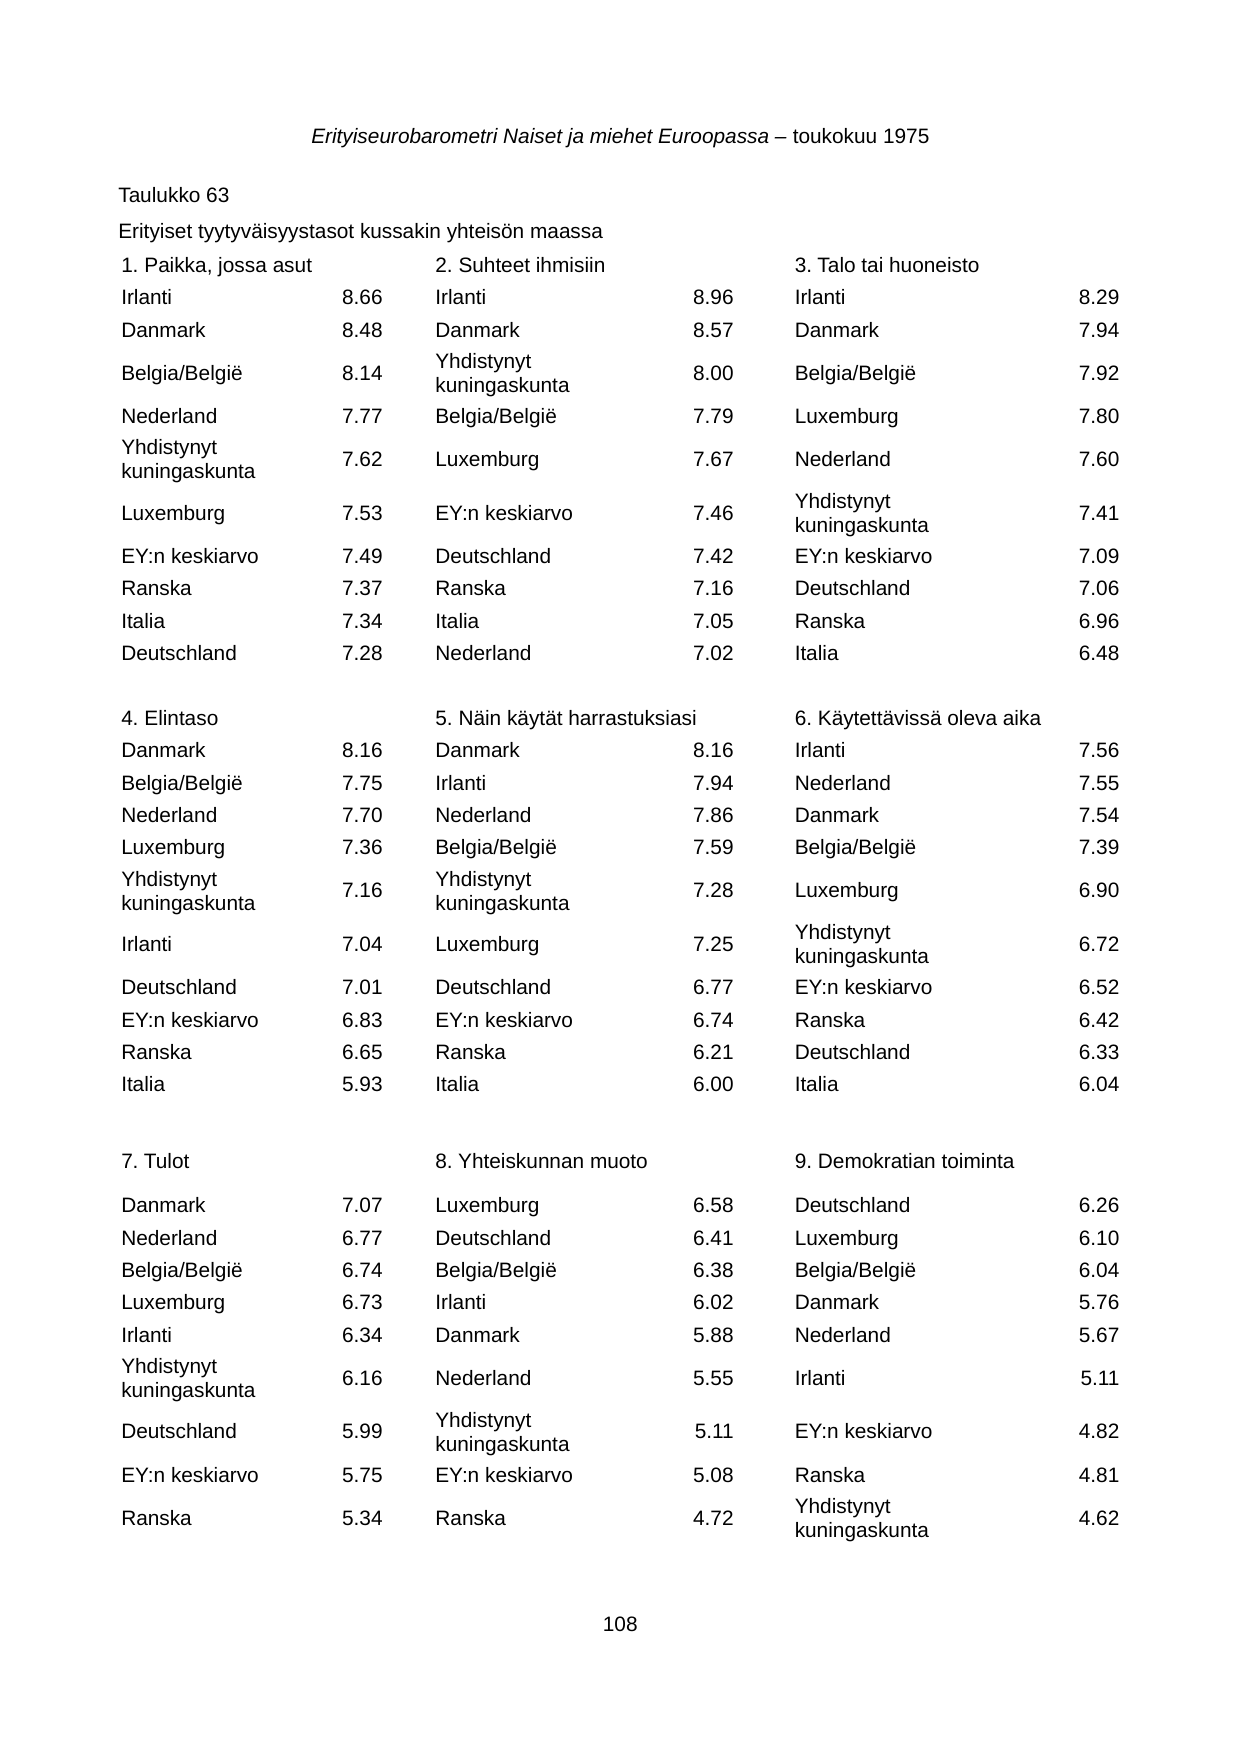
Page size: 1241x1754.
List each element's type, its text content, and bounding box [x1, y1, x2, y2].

table_cell Luxemburg [432, 432, 642, 486]
table_cell [736, 1133, 792, 1189]
table_cell [994, 669, 1122, 701]
table_cell Luxemburg [792, 864, 994, 917]
table_cell [385, 314, 432, 346]
table_cell 7,28 [642, 864, 736, 917]
table_cell [385, 346, 432, 399]
table_cell 7,59 [642, 831, 736, 863]
table_cell [736, 486, 792, 539]
table_cell [736, 314, 792, 346]
table_cell 8,96 [642, 281, 736, 313]
table_cell [736, 1036, 792, 1068]
table_cell [642, 669, 736, 701]
table_cell [385, 971, 432, 1003]
table_cell [736, 1318, 792, 1351]
table_cell Irlanti [118, 917, 311, 971]
table_cell [385, 1286, 432, 1318]
table_cell 6,38 [642, 1254, 736, 1286]
table_header 3. Talo tai huoneisto [792, 249, 1122, 281]
table_cell Italia [792, 637, 994, 669]
table_cell Deutschland [432, 1221, 642, 1253]
table_cell 6,41 [642, 1221, 736, 1253]
table_cell 6,10 [994, 1221, 1122, 1253]
table_header 1. Paikka, jossa asut [118, 249, 385, 281]
table_cell Belgia/België [432, 831, 642, 863]
table_cell 7,07 [311, 1189, 385, 1221]
table_cell [432, 669, 642, 701]
table_cell [736, 1189, 792, 1221]
table_cell Nederland [792, 1318, 994, 1351]
table_cell 6,48 [994, 637, 1122, 669]
table_cell [736, 917, 792, 971]
table_cell 7,75 [311, 766, 385, 799]
table_cell Yhdistynyt kuningaskunta [432, 864, 642, 917]
table_cell 5,11 [994, 1351, 1122, 1404]
table_cell Luxemburg [118, 486, 311, 539]
table_cell [736, 346, 792, 399]
table_cell [385, 1405, 432, 1458]
table_cell 5,55 [642, 1351, 736, 1404]
table_cell 6. Käytettävissä oleva aika [792, 701, 1122, 734]
table_cell Deutschland [792, 572, 994, 604]
table_cell Danmark [432, 1318, 642, 1351]
table_cell 7,79 [642, 400, 736, 432]
table_cell 5,93 [311, 1068, 385, 1101]
table_cell [736, 572, 792, 604]
table_cell 7,77 [311, 400, 385, 432]
table_cell Luxemburg [432, 1189, 642, 1221]
table_cell [385, 281, 432, 313]
table_cell Belgia/België [118, 766, 311, 799]
table_cell Irlanti [792, 734, 994, 766]
table_cell Deutschland [432, 971, 642, 1003]
table_cell [385, 400, 432, 432]
table_cell [385, 540, 432, 572]
table_cell [736, 1221, 792, 1253]
table_cell 7,16 [311, 864, 385, 917]
table_cell Ranska [432, 1036, 642, 1068]
table_cell Irlanti [792, 1351, 994, 1404]
table_cell [385, 1003, 432, 1036]
table_cell Danmark [118, 314, 311, 346]
table_cell Belgia/België [792, 1254, 994, 1286]
table_cell Ranska [118, 1491, 311, 1544]
table_cell 6,74 [311, 1254, 385, 1286]
table_cell [385, 1458, 432, 1491]
table_cell [736, 766, 792, 799]
table_cell [736, 1003, 792, 1036]
table_cell EY:n keskiarvo [792, 1405, 994, 1458]
text Taulukko 63 [118, 183, 1122, 207]
table_cell 4,62 [994, 1491, 1122, 1544]
table_cell 7,02 [642, 637, 736, 669]
table_cell [385, 1133, 432, 1189]
table_cell 6,52 [994, 971, 1122, 1003]
table_cell [385, 1491, 432, 1544]
table_cell Yhdistynyt kuningaskunta [118, 864, 311, 917]
table_cell 8,57 [642, 314, 736, 346]
table_cell 7,56 [994, 734, 1122, 766]
table_cell 7,53 [311, 486, 385, 539]
table_cell 8. Yhteiskunnan muoto [432, 1133, 736, 1189]
table_cell 8,29 [994, 281, 1122, 313]
table_cell Italia [432, 1068, 642, 1101]
table_cell 5,88 [642, 1318, 736, 1351]
table_cell 7,80 [994, 400, 1122, 432]
table_cell Danmark [432, 314, 642, 346]
table_cell 7,05 [642, 604, 736, 637]
table_cell 6,73 [311, 1286, 385, 1318]
table_cell Deutschland [118, 1405, 311, 1458]
table_cell Italia [118, 604, 311, 637]
table_cell [385, 1189, 432, 1221]
table_cell Nederland [118, 799, 311, 831]
table_cell Yhdistynyt kuningaskunta [792, 1491, 994, 1544]
table_cell [385, 604, 432, 637]
table_header [736, 249, 792, 281]
table_cell 7,62 [311, 432, 385, 486]
table_cell Nederland [792, 766, 994, 799]
table_cell Nederland [432, 1351, 642, 1404]
table_cell [736, 281, 792, 313]
table_cell Irlanti [432, 1286, 642, 1318]
table_cell [736, 1101, 792, 1133]
table_cell [736, 1254, 792, 1286]
table_cell 6,21 [642, 1036, 736, 1068]
table_cell 7,36 [311, 831, 385, 863]
table_cell Belgia/België [118, 1254, 311, 1286]
table_cell 7,60 [994, 432, 1122, 486]
table_cell EY:n keskiarvo [118, 1458, 311, 1491]
table_cell [736, 831, 792, 863]
table_cell 7,39 [994, 831, 1122, 863]
table_cell [994, 1101, 1122, 1133]
table_cell [792, 1101, 994, 1133]
table_cell 7,67 [642, 432, 736, 486]
table_cell Nederland [792, 432, 994, 486]
table_cell Belgia/België [432, 400, 642, 432]
table_cell Irlanti [432, 766, 642, 799]
table_cell Luxemburg [792, 400, 994, 432]
table_cell 7,28 [311, 637, 385, 669]
table_cell Danmark [792, 314, 994, 346]
table_cell [385, 669, 432, 701]
table_cell Ranska [432, 572, 642, 604]
table_cell 8,00 [642, 346, 736, 399]
table_cell Italia [792, 1068, 994, 1101]
table_cell Ranska [792, 604, 994, 637]
table_cell Italia [432, 604, 642, 637]
table_cell 6,83 [311, 1003, 385, 1036]
table_cell 5,75 [311, 1458, 385, 1491]
table_cell Ranska [792, 1458, 994, 1491]
table_cell 7,04 [311, 917, 385, 971]
table_cell Deutschland [792, 1036, 994, 1068]
table_cell [385, 1036, 432, 1068]
table_cell [736, 637, 792, 669]
table_cell [118, 1101, 311, 1133]
table_cell 6,96 [994, 604, 1122, 637]
table_cell [736, 432, 792, 486]
table_cell Nederland [118, 1221, 311, 1253]
table_cell [736, 540, 792, 572]
table_cell [432, 1101, 642, 1133]
table_cell 5,99 [311, 1405, 385, 1458]
table_header [385, 249, 432, 281]
table_cell EY:n keskiarvo [118, 540, 311, 572]
table_cell [385, 701, 432, 734]
table_cell 6,77 [642, 971, 736, 1003]
table_cell Danmark [792, 1286, 994, 1318]
table_cell Ranska [792, 1003, 994, 1036]
table_cell [385, 486, 432, 539]
table_cell Luxemburg [118, 1286, 311, 1318]
table_cell [385, 1101, 432, 1133]
table_cell [736, 799, 792, 831]
table_cell Yhdistynyt kuningaskunta [792, 486, 994, 539]
table_cell [385, 799, 432, 831]
table_cell 8,48 [311, 314, 385, 346]
table_cell [736, 1405, 792, 1458]
table_cell 7,09 [994, 540, 1122, 572]
table_cell [736, 1351, 792, 1404]
table_cell 7,92 [994, 346, 1122, 399]
table_cell Danmark [432, 734, 642, 766]
table_cell [736, 701, 792, 734]
table_cell Yhdistynyt kuningaskunta [792, 917, 994, 971]
table_cell [385, 734, 432, 766]
table_cell [385, 1318, 432, 1351]
text Erityiset tyytyväisyystasot kussakin yhteisön maassa [118, 219, 1122, 243]
table_cell 4,82 [994, 1405, 1122, 1458]
table_cell [311, 669, 385, 701]
table_cell [736, 669, 792, 701]
table_cell Luxemburg [118, 831, 311, 863]
table_cell 7,70 [311, 799, 385, 831]
table_cell 7,54 [994, 799, 1122, 831]
table_cell Belgia/België [792, 346, 994, 399]
table_cell 8,16 [642, 734, 736, 766]
table_cell [736, 604, 792, 637]
table_cell Nederland [432, 799, 642, 831]
table_cell [736, 1491, 792, 1544]
table_cell Deutschland [432, 540, 642, 572]
table_cell [736, 864, 792, 917]
table_cell Nederland [432, 637, 642, 669]
table_cell Deutschland [118, 971, 311, 1003]
table_cell Belgia/België [432, 1254, 642, 1286]
table_cell 7,25 [642, 917, 736, 971]
table_cell Yhdistynyt kuningaskunta [118, 432, 311, 486]
table_cell Ranska [432, 1491, 642, 1544]
table_cell 6,00 [642, 1068, 736, 1101]
table_cell 7,46 [642, 486, 736, 539]
table_cell 5,76 [994, 1286, 1122, 1318]
table_cell Italia [118, 1068, 311, 1101]
table_cell 5,34 [311, 1491, 385, 1544]
table_cell [736, 971, 792, 1003]
table_cell 4,81 [994, 1458, 1122, 1491]
table_cell Irlanti [792, 281, 994, 313]
table_cell 6,90 [994, 864, 1122, 917]
table_cell EY:n keskiarvo [432, 1003, 642, 1036]
table_cell Irlanti [432, 281, 642, 313]
table_cell 7,06 [994, 572, 1122, 604]
table_header 2. Suhteet ihmisiin [432, 249, 736, 281]
table_cell EY:n keskiarvo [792, 971, 994, 1003]
table_cell Yhdistynyt kuningaskunta [432, 1405, 642, 1458]
table_cell [385, 917, 432, 971]
table_cell [385, 1254, 432, 1286]
table_cell Nederland [118, 400, 311, 432]
table_cell 7,94 [994, 314, 1122, 346]
table_cell EY:n keskiarvo [118, 1003, 311, 1036]
table_cell 6,65 [311, 1036, 385, 1068]
table_cell [642, 1101, 736, 1133]
table_cell [385, 637, 432, 669]
table_cell 5,67 [994, 1318, 1122, 1351]
table_cell 5,08 [642, 1458, 736, 1491]
table_cell 7,37 [311, 572, 385, 604]
table_cell 6,16 [311, 1351, 385, 1404]
table_cell [118, 669, 311, 701]
table_cell [736, 1286, 792, 1318]
table_cell EY:n keskiarvo [792, 540, 994, 572]
table_cell [385, 864, 432, 917]
table_cell 6,74 [642, 1003, 736, 1036]
table_cell 7,16 [642, 572, 736, 604]
table_cell Belgia/België [118, 346, 311, 399]
table_cell [385, 432, 432, 486]
table_cell 7,86 [642, 799, 736, 831]
table_cell Irlanti [118, 1318, 311, 1351]
table_cell 4,72 [642, 1491, 736, 1544]
table_cell 8,16 [311, 734, 385, 766]
table_cell 6,04 [994, 1068, 1122, 1101]
table_cell 7. Tulot [118, 1133, 385, 1189]
table_cell EY:n keskiarvo [432, 1458, 642, 1491]
table_cell 7,94 [642, 766, 736, 799]
table_cell 6,72 [994, 917, 1122, 971]
table_cell [736, 400, 792, 432]
table_cell 5. Näin käytät harrastuksiasi [432, 701, 736, 734]
table_cell Luxemburg [792, 1221, 994, 1253]
table_cell 7,49 [311, 540, 385, 572]
table_cell Ranska [118, 572, 311, 604]
table_cell 6,26 [994, 1189, 1122, 1221]
table_cell [736, 1068, 792, 1101]
table_cell Deutschland [118, 637, 311, 669]
table_cell [385, 1351, 432, 1404]
table_cell 6,58 [642, 1189, 736, 1221]
table_cell [385, 1068, 432, 1101]
table_cell 8,66 [311, 281, 385, 313]
table_cell 5,11 [642, 1405, 736, 1458]
table_cell 6,02 [642, 1286, 736, 1318]
table_cell [385, 1221, 432, 1253]
table_cell Danmark [118, 1189, 311, 1221]
table_cell [736, 1458, 792, 1491]
table_cell 8,14 [311, 346, 385, 399]
table_cell Luxemburg [432, 917, 642, 971]
table_cell Yhdistynyt kuningaskunta [432, 346, 642, 399]
table_cell Danmark [792, 799, 994, 831]
table_cell Belgia/België [792, 831, 994, 863]
table_cell 6,42 [994, 1003, 1122, 1036]
table_cell [311, 1101, 385, 1133]
table_cell 4. Elintaso [118, 701, 385, 734]
table_cell [385, 572, 432, 604]
table_cell Deutschland [792, 1189, 994, 1221]
table_cell [385, 831, 432, 863]
table_cell Yhdistynyt kuningaskunta [118, 1351, 311, 1404]
table_cell Irlanti [118, 281, 311, 313]
table_cell 9. Demokratian toiminta [792, 1133, 1122, 1189]
table_cell [385, 766, 432, 799]
table_cell 6,34 [311, 1318, 385, 1351]
table_cell 6,04 [994, 1254, 1122, 1286]
table_cell 7,41 [994, 486, 1122, 539]
table_cell 7,55 [994, 766, 1122, 799]
table_cell [736, 734, 792, 766]
table_cell EY:n keskiarvo [432, 486, 642, 539]
table_cell [792, 669, 994, 701]
table_cell Danmark [118, 734, 311, 766]
table_cell 7,34 [311, 604, 385, 637]
table_cell 6,77 [311, 1221, 385, 1253]
table_cell 6,33 [994, 1036, 1122, 1068]
table_cell Ranska [118, 1036, 311, 1068]
table_cell 7,42 [642, 540, 736, 572]
table_cell 7,01 [311, 971, 385, 1003]
